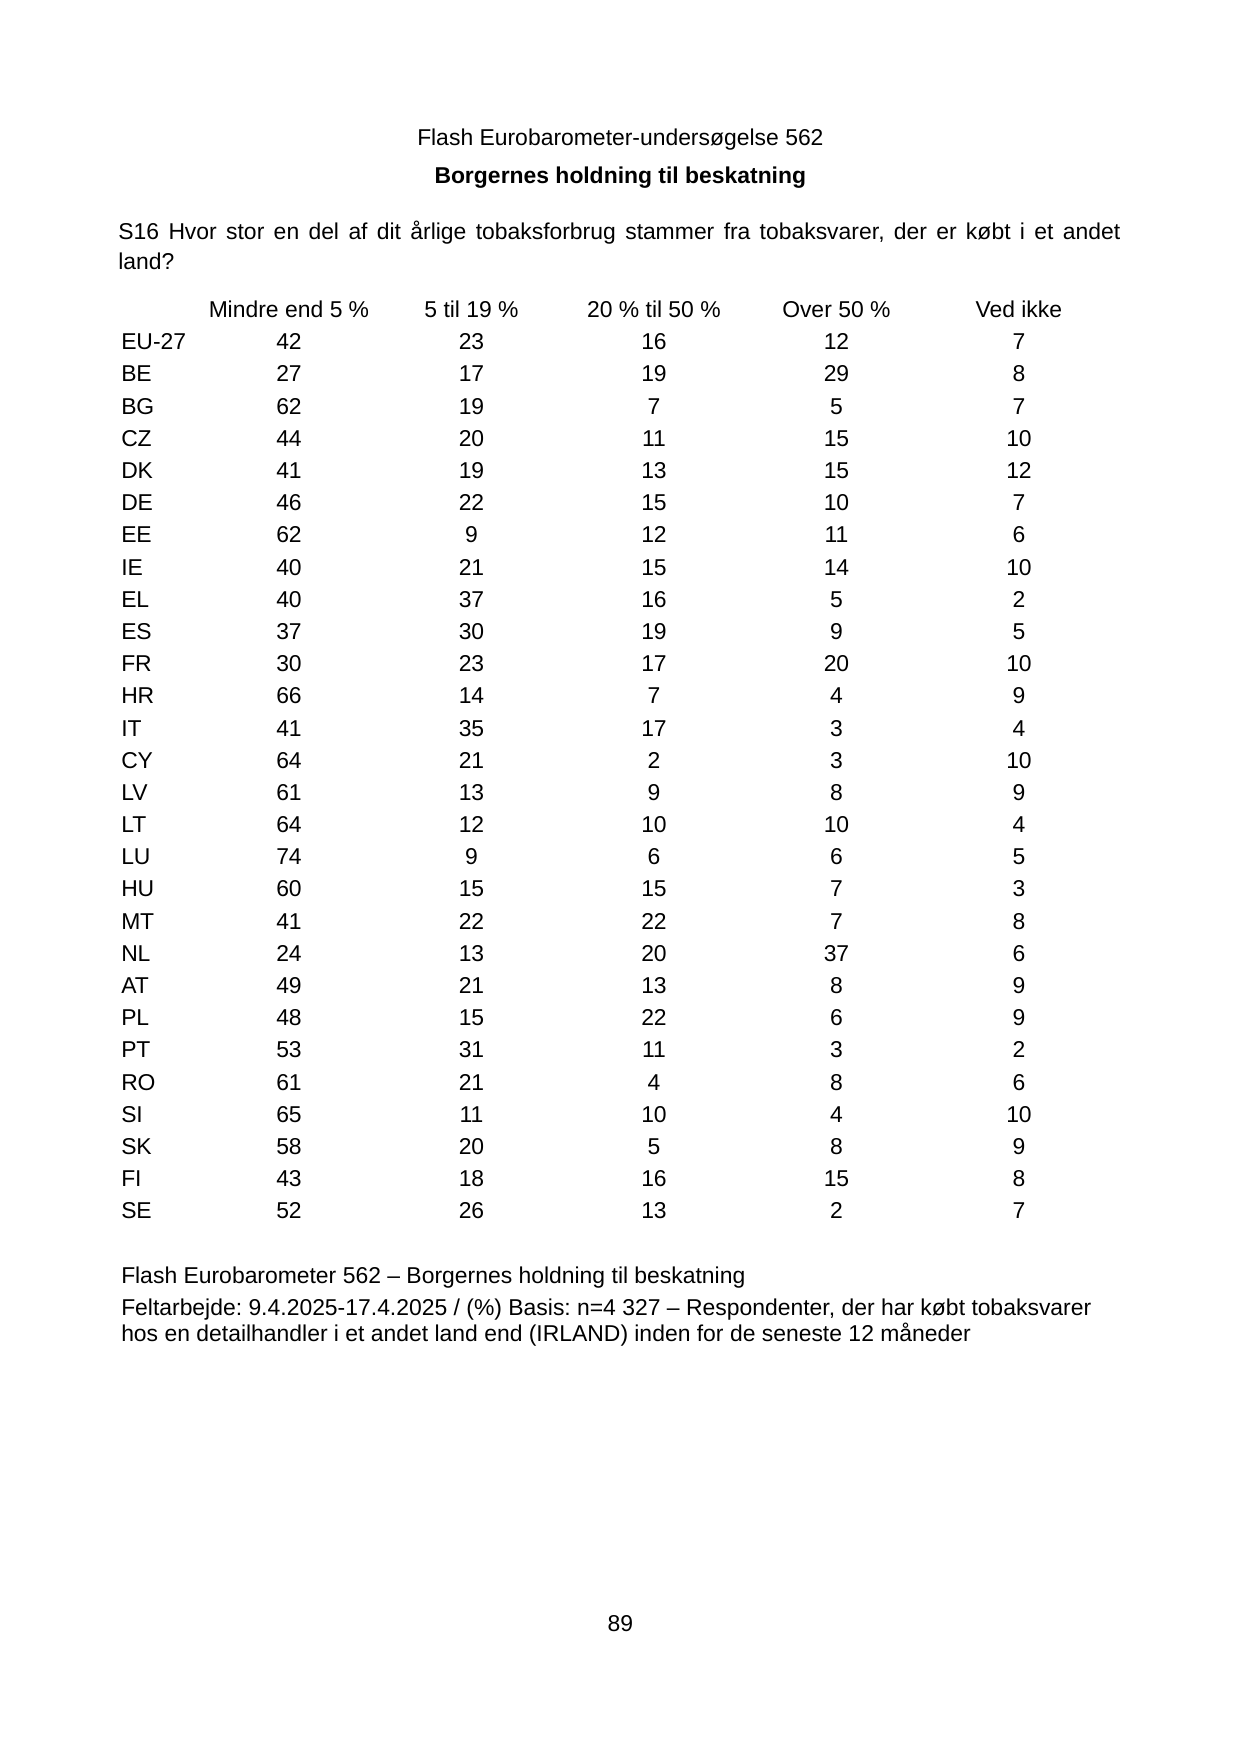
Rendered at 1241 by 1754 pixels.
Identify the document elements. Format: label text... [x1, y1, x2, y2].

table_cell 10 [745, 486, 927, 518]
table_cell 21 [380, 1066, 562, 1098]
table_cell 16 [563, 1162, 745, 1194]
table_cell [563, 1227, 745, 1259]
table_cell 8 [745, 1066, 927, 1098]
table_cell 53 [198, 1034, 380, 1066]
table_cell 20 [563, 937, 745, 969]
table_cell 9 [928, 969, 1110, 1001]
table_cell 21 [380, 551, 562, 583]
table_cell 4 [928, 712, 1110, 744]
table_cell BE [118, 358, 197, 390]
table_cell 15 [563, 551, 745, 583]
table_cell 22 [380, 486, 562, 518]
table_cell 9 [928, 1130, 1110, 1162]
table_cell 42 [198, 325, 380, 357]
table_cell 40 [198, 583, 380, 615]
table_cell 20 [745, 647, 927, 679]
table_cell [198, 1227, 380, 1259]
table_cell 7 [563, 390, 745, 422]
table_cell 20 [380, 422, 562, 454]
table_header Over 50 % [745, 293, 927, 325]
table_cell AT [118, 969, 197, 1001]
table_cell LV [118, 776, 197, 808]
table_cell 8 [745, 776, 927, 808]
table_cell 10 [563, 808, 745, 840]
table_cell 61 [198, 1066, 380, 1098]
table_cell 3 [745, 744, 927, 776]
table_cell 9 [928, 1001, 1110, 1033]
table_cell [118, 1227, 197, 1259]
table_cell FI [118, 1162, 197, 1194]
table_cell 14 [745, 551, 927, 583]
table_cell 13 [563, 969, 745, 1001]
table_cell 11 [380, 1098, 562, 1130]
table_cell 12 [928, 454, 1110, 486]
table_cell 27 [198, 358, 380, 390]
table_cell 58 [198, 1130, 380, 1162]
table_cell 66 [198, 679, 380, 712]
table_cell 8 [745, 969, 927, 1001]
table_cell 13 [563, 1194, 745, 1227]
table_cell 6 [745, 1001, 927, 1033]
table_cell 17 [563, 647, 745, 679]
table_cell [380, 1227, 562, 1259]
table_cell 10 [928, 551, 1110, 583]
table_cell NL [118, 937, 197, 969]
table_cell 19 [380, 390, 562, 422]
table_cell 5 [928, 840, 1110, 872]
table_cell 21 [380, 744, 562, 776]
table_cell 74 [198, 840, 380, 872]
table_cell 3 [745, 712, 927, 744]
table_cell EU-27 [118, 325, 197, 357]
table_cell 11 [745, 519, 927, 551]
table_cell 6 [745, 840, 927, 872]
table_cell 19 [563, 358, 745, 390]
table_cell 19 [563, 615, 745, 647]
table_cell 9 [563, 776, 745, 808]
table_cell 22 [563, 905, 745, 937]
table_cell 64 [198, 744, 380, 776]
table_header Mindre end 5 % [198, 293, 380, 325]
table_cell 49 [198, 969, 380, 1001]
table_cell 12 [380, 808, 562, 840]
table_cell 62 [198, 519, 380, 551]
table_header 5 til 19 % [380, 293, 562, 325]
table_cell 46 [198, 486, 380, 518]
table_cell CZ [118, 422, 197, 454]
table_cell 8 [928, 358, 1110, 390]
table_cell HU [118, 873, 197, 905]
table_cell 15 [563, 873, 745, 905]
table_cell LU [118, 840, 197, 872]
text S16 Hvor stor en del af dit årlige tobaksforbrug stammer fra tobaksvarer, der er købt i et andet land? [118, 218, 1122, 275]
table_cell 2 [928, 583, 1110, 615]
table_cell 41 [198, 454, 380, 486]
table_header 20 % til 50 % [563, 293, 745, 325]
table_cell 12 [563, 519, 745, 551]
table_cell 8 [745, 1130, 927, 1162]
table_cell 13 [380, 937, 562, 969]
table_cell HR [118, 679, 197, 712]
table_cell 23 [380, 325, 562, 357]
table_cell 8 [928, 905, 1110, 937]
table_cell 44 [198, 422, 380, 454]
table_cell 11 [563, 422, 745, 454]
table_cell 15 [745, 422, 927, 454]
table_cell 48 [198, 1001, 380, 1033]
table_cell 7 [745, 905, 927, 937]
table_cell 22 [380, 905, 562, 937]
table_cell 10 [928, 744, 1110, 776]
table_cell 35 [380, 712, 562, 744]
table_cell 26 [380, 1194, 562, 1227]
table_cell 61 [198, 776, 380, 808]
table_cell EE [118, 519, 197, 551]
table_cell LT [118, 808, 197, 840]
table_cell 3 [928, 873, 1110, 905]
table_cell 41 [198, 712, 380, 744]
table_cell 9 [928, 776, 1110, 808]
table_cell 5 [745, 583, 927, 615]
table_cell 21 [380, 969, 562, 1001]
table_cell BG [118, 390, 197, 422]
table_cell 2 [928, 1034, 1110, 1066]
table_cell 11 [563, 1034, 745, 1066]
table_cell 4 [563, 1066, 745, 1098]
table_cell 16 [563, 583, 745, 615]
table_cell 40 [198, 551, 380, 583]
table_header [118, 293, 197, 325]
table_cell SE [118, 1194, 197, 1227]
table_cell 10 [928, 647, 1110, 679]
table_cell 15 [380, 873, 562, 905]
table_cell 52 [198, 1194, 380, 1227]
table_cell 10 [563, 1098, 745, 1130]
table_cell 10 [928, 1098, 1110, 1130]
table_cell SK [118, 1130, 197, 1162]
table_cell PL [118, 1001, 197, 1033]
table_cell 2 [745, 1194, 927, 1227]
table_cell 23 [380, 647, 562, 679]
table_cell 13 [380, 776, 562, 808]
table_cell 7 [928, 325, 1110, 357]
table_cell 15 [563, 486, 745, 518]
table_cell 19 [380, 454, 562, 486]
table_cell 7 [928, 1194, 1110, 1227]
table_cell 9 [380, 840, 562, 872]
table_cell 64 [198, 808, 380, 840]
table_cell 5 [745, 390, 927, 422]
table_cell 22 [563, 1001, 745, 1033]
table_cell 17 [380, 358, 562, 390]
table_cell 3 [745, 1034, 927, 1066]
table_cell 60 [198, 873, 380, 905]
table_cell DE [118, 486, 197, 518]
table_cell 15 [380, 1001, 562, 1033]
table_cell 6 [928, 519, 1110, 551]
table_cell 9 [928, 679, 1110, 712]
table_cell RO [118, 1066, 197, 1098]
table_cell 16 [563, 325, 745, 357]
table_cell 7 [745, 873, 927, 905]
table_cell EL [118, 583, 197, 615]
table_cell DK [118, 454, 197, 486]
table_cell FR [118, 647, 197, 679]
table_cell 4 [745, 679, 927, 712]
table_cell 37 [380, 583, 562, 615]
table_cell 6 [928, 937, 1110, 969]
table_cell 30 [198, 647, 380, 679]
table_cell 20 [380, 1130, 562, 1162]
table_cell MT [118, 905, 197, 937]
table_cell CY [118, 744, 197, 776]
table_cell 12 [745, 325, 927, 357]
table_cell 5 [563, 1130, 745, 1162]
table_cell 37 [745, 937, 927, 969]
table_cell 14 [380, 679, 562, 712]
table_cell 62 [198, 390, 380, 422]
table_cell 24 [198, 937, 380, 969]
table_cell 5 [928, 615, 1110, 647]
table_cell 7 [928, 390, 1110, 422]
table_cell ES [118, 615, 197, 647]
table_cell 9 [380, 519, 562, 551]
table_cell IE [118, 551, 197, 583]
table_cell [745, 1227, 927, 1259]
table_cell 10 [928, 422, 1110, 454]
table_cell 17 [563, 712, 745, 744]
table_cell 8 [928, 1162, 1110, 1194]
table_cell [928, 1227, 1110, 1259]
table_header Ved ikke [928, 293, 1110, 325]
table_cell 43 [198, 1162, 380, 1194]
table_cell 6 [563, 840, 745, 872]
table_cell 6 [928, 1066, 1110, 1098]
table_cell 4 [745, 1098, 927, 1130]
table_cell 31 [380, 1034, 562, 1066]
table_cell IT [118, 712, 197, 744]
table_cell 15 [745, 454, 927, 486]
table_cell 30 [380, 615, 562, 647]
table_cell 15 [745, 1162, 927, 1194]
table_cell 41 [198, 905, 380, 937]
table_cell 7 [928, 486, 1110, 518]
table_cell 37 [198, 615, 380, 647]
table_cell SI [118, 1098, 197, 1130]
table_cell 9 [745, 615, 927, 647]
table_cell 65 [198, 1098, 380, 1130]
table_cell PT [118, 1034, 197, 1066]
table_cell 29 [745, 358, 927, 390]
table_cell Feltarbejde: 9.4.2025-17.4.2025 / (%) Basis: n=4 327 – Respondenter, der har købt tobaksvarer hos en detailhandler i et andet land end (IRLAND) inden for de seneste 12 måneder [118, 1291, 1110, 1349]
table_cell 10 [745, 808, 927, 840]
table_cell 18 [380, 1162, 562, 1194]
table_cell 2 [563, 744, 745, 776]
table_cell 4 [928, 808, 1110, 840]
table_cell 7 [563, 679, 745, 712]
table_cell Flash Eurobarometer 562 – Borgernes holdning til beskatning [118, 1259, 1110, 1291]
table_cell 13 [563, 454, 745, 486]
